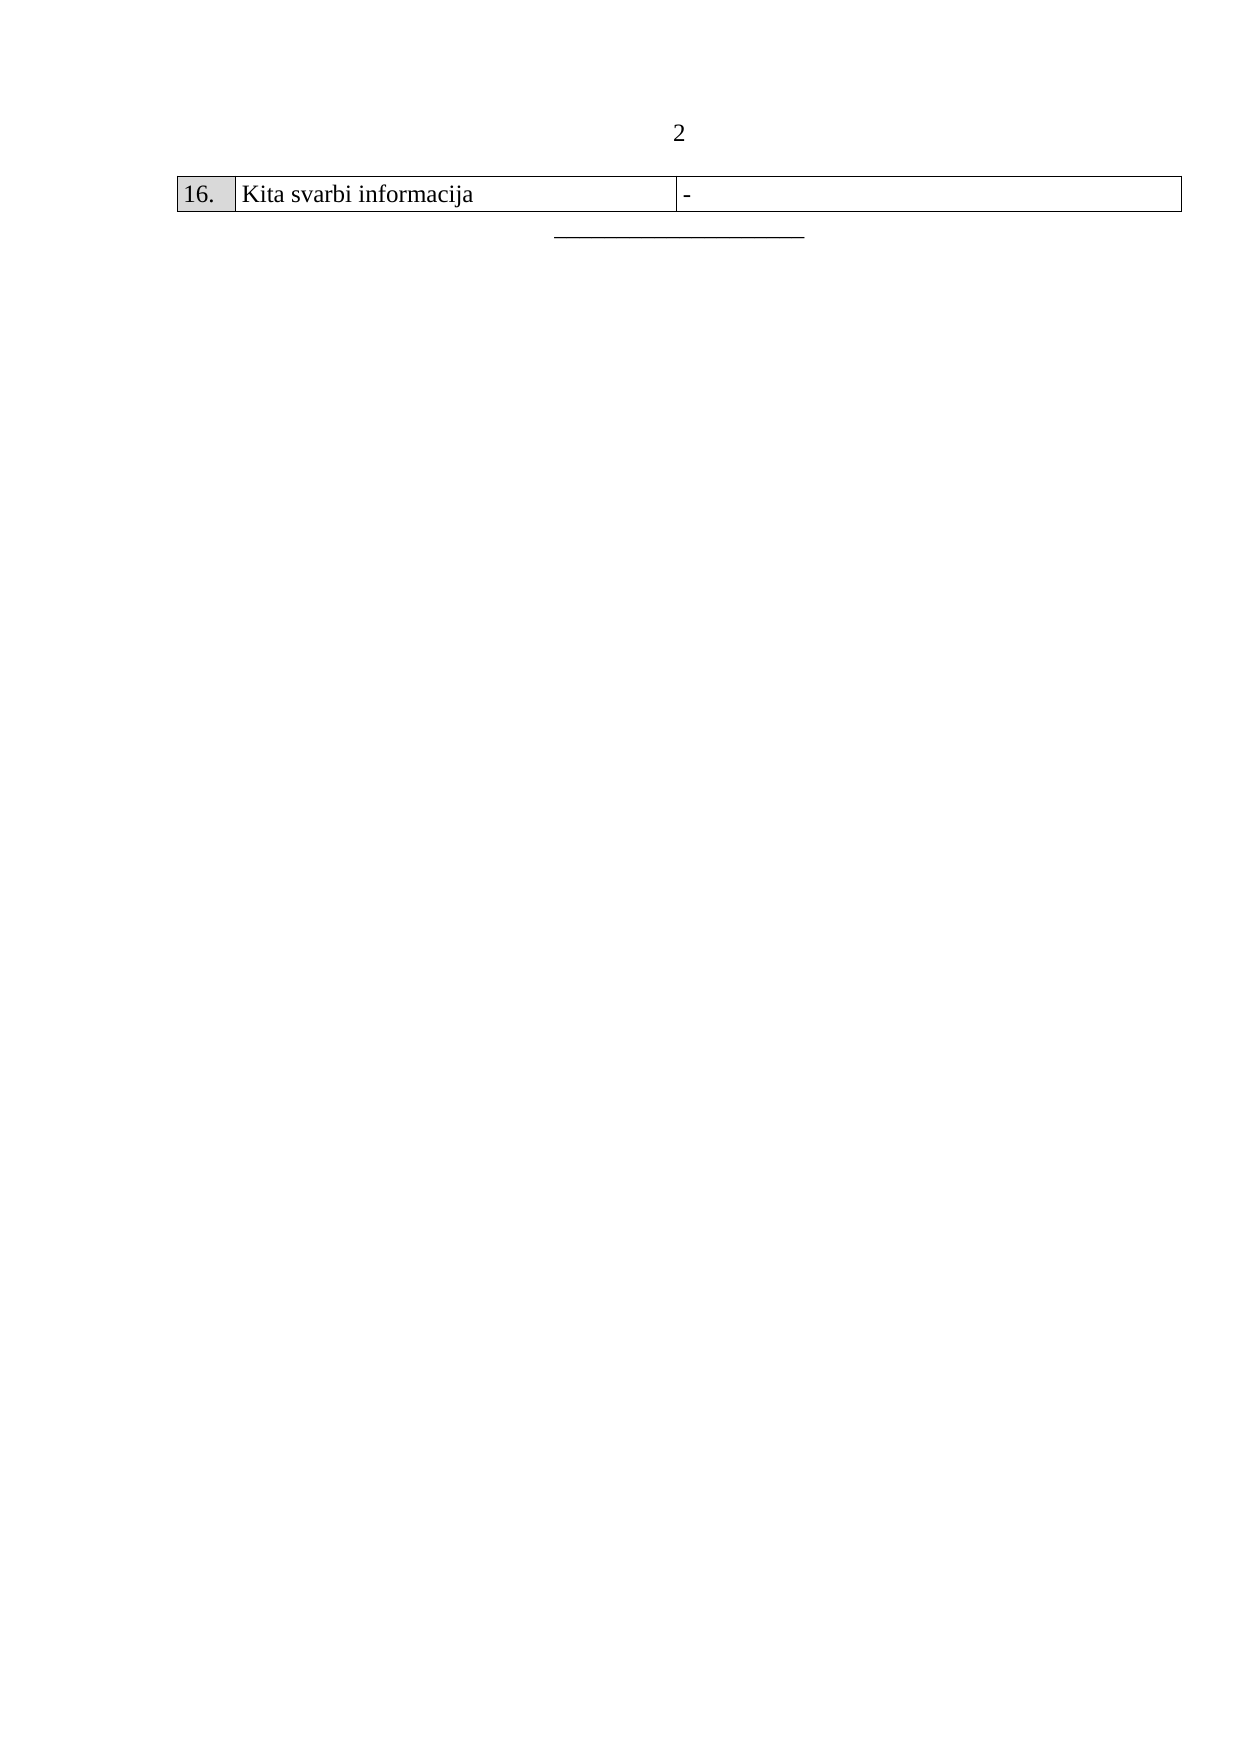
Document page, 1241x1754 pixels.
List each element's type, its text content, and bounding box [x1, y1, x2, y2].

text ____________________ [177, 212, 1181, 241]
table_cell Kita svarbi informacija [236, 177, 676, 211]
table_cell 16. [178, 177, 235, 211]
table_cell - [677, 177, 1181, 211]
